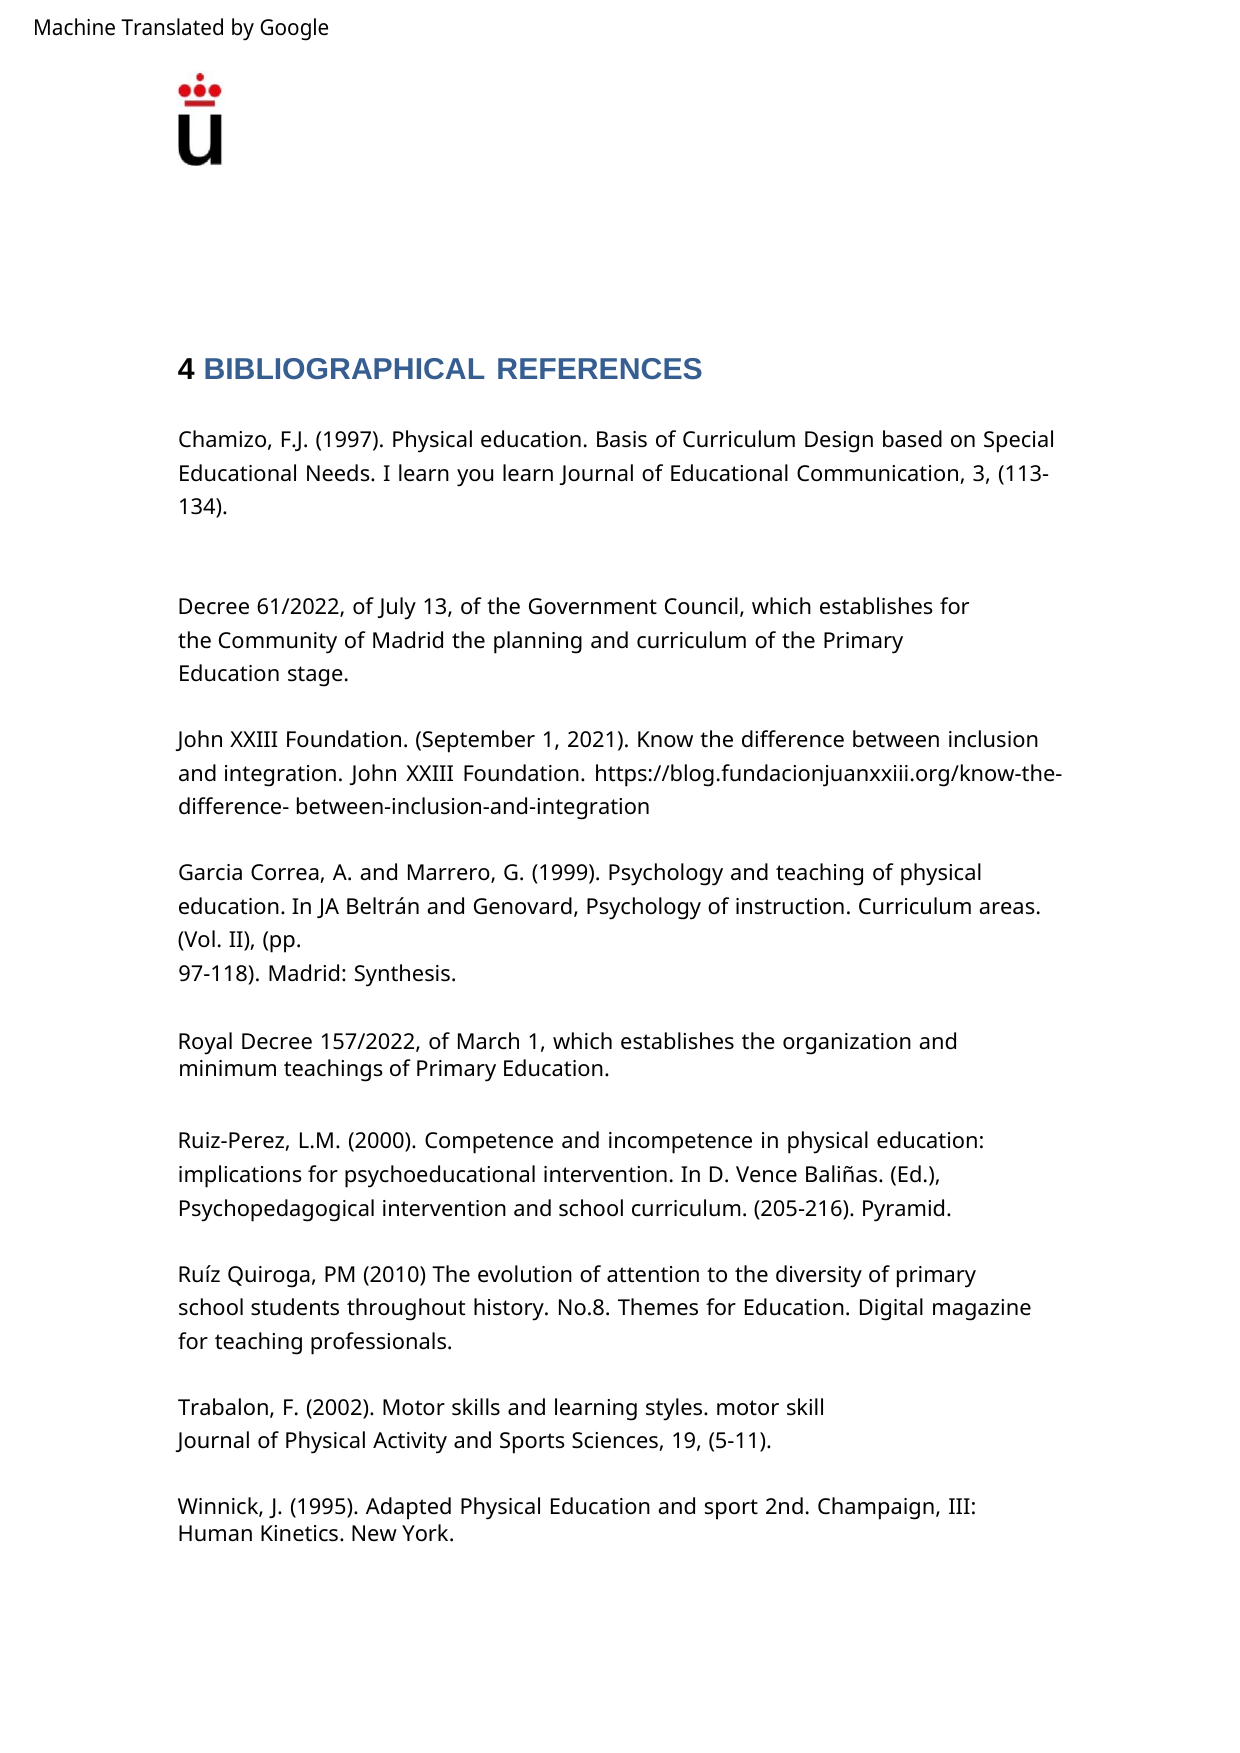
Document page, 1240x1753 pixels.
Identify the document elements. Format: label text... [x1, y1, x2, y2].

text 97-118). Madrid: Synthesis. [178, 958, 1162, 988]
text Winnick, J. (1995). Adapted Physical Education and sport 2nd. Champaign, III: Human Kinetics. New York. [177, 1492, 1028, 1548]
list BIBLIOGRAPHICAL REFERENCES [178, 351, 1162, 386]
text Ruíz Quiroga, PM (2010) The evolution of attention to the diversity of primary school students throughout history. No.8. Themes for Education. Digital magazine for teaching professionals. [177, 1259, 1035, 1356]
text John XXIII Foundation. (September 1, 2021). Know the difference between inclusion and integration. John XXIII Foundation. https://blog.fundacionjuanxxiii.org/know-the-difference- between-inclusion-and-integration [177, 724, 1063, 821]
text Ruiz-Perez, L.M. (2000). Competence and incompetence in physical education: implications for psychoeducational intervention. In D. Vence Baliñas. (Ed.), Psychopedagogical intervention and school curriculum. (205-216). Pyramid. [177, 1126, 1081, 1223]
text Garcia Correa, A. and Marrero, G. (1999). Psychology and teaching of physical education. In JA Beltrán and Genovard, Psychology of instruction. Curriculum areas. (Vol. II), (pp. [178, 857, 1064, 954]
text Royal Decree 157/2022, of March 1, which establishes the organization and minimum teachings of Primary Education. [177, 1028, 1019, 1083]
text Decree 61/2022, of July 13, of the Government Council, which establishes for the Community of Madrid the planning and curriculum of the Primary Education stage. [177, 591, 985, 688]
text Trabalon, F. (2002). Motor skills and learning styles. motor skill Journal of Physical Activity and Sports Sciences, 19, (5-11). [177, 1392, 849, 1455]
text Chamizo, F.J. (1997). Physical education. Basis of Curriculum Design based on Special Educational Needs. I learn you learn Journal of Educational Communication, 3, (113-134). [178, 424, 1063, 521]
